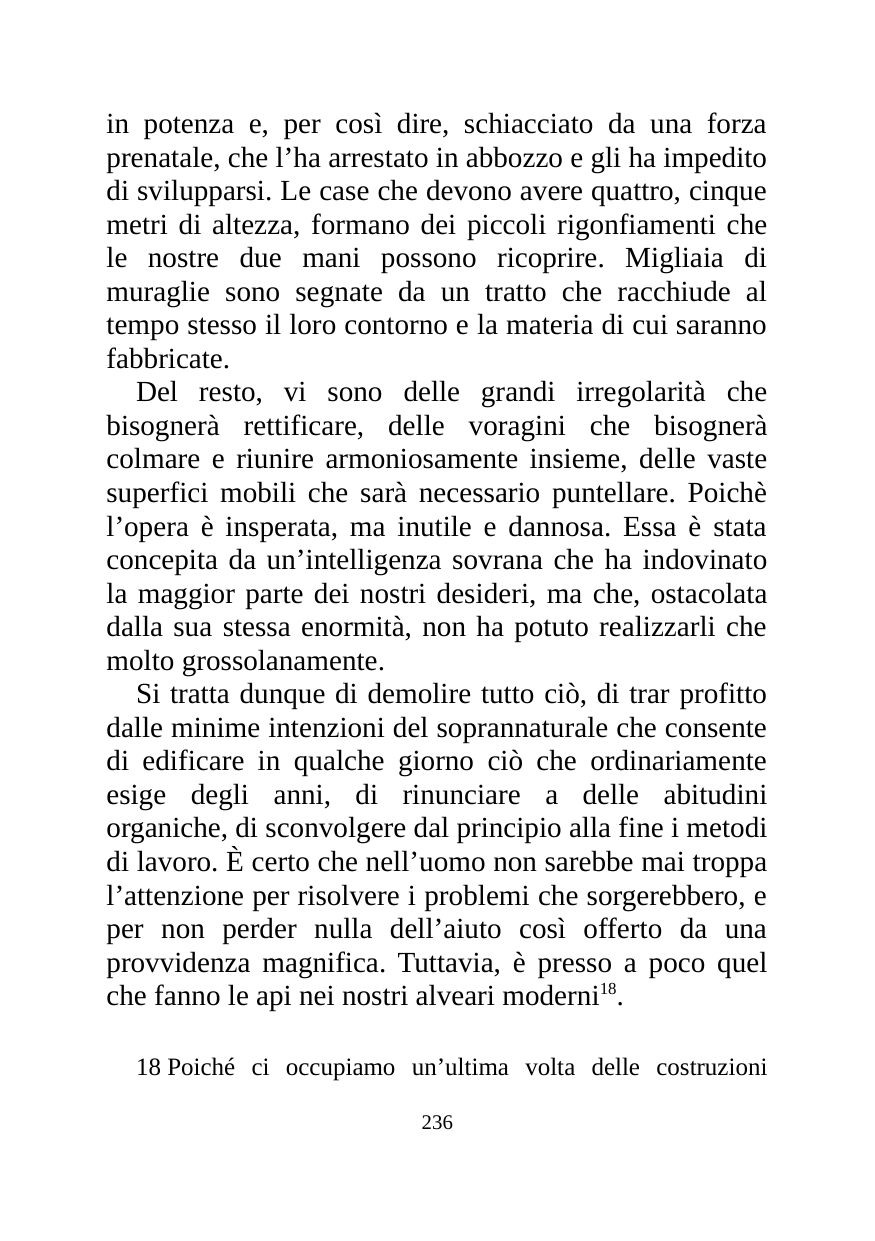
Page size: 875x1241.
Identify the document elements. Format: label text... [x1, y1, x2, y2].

text Poiché ci occupiamo un’ultima volta delle costruzioni [106, 1052, 768, 1080]
text Si tratta dunque di demolire tutto ciò, di trar profitto dalle minime intenzioni del soprannaturale che consente di edificare in qualche giorno ciò che ordinariamente esige degli anni, di rinunciare a delle abitudini organiche, di sconvolgere dal principio alla fine i metodi di lavoro. È certo che nell’uomo non sarebbe mai troppa l’attenzione per risolvere i problemi che sorgerebbero, e per non perder nulla dell’aiuto così offerto da una provvidenza magnifica. Tuttavia, è presso a poco quel che fanno le api nei nostri alveari moderni. [106, 676, 768, 1012]
text in potenza e, per così dire, schiacciato da una forza prenatale, che l’ha arrestato in abbozzo e gli ha impedito di svilupparsi. Le case che devono avere quattro, cinque metri di altezza, formano dei piccoli rigonfiamenti che le nostre due mani possono ricoprire. Migliaia di muraglie sono segnate da un tratto che racchiude al tempo stesso il loro contorno e la materia di cui saranno fabbricate. [106, 106, 768, 374]
text Del resto, vi sono delle grandi irregolarità che bisognerà rettificare, delle voragini che bisognerà colmare e riunire armoniosamente insieme, delle vaste superfici mobili che sarà necessario puntellare. Poichè l’opera è insperata, ma inutile e dannosa. Essa è stata concepita da un’intelligenza sovrana che ha indovinato la maggior parte dei nostri desideri, ma che, ostacolata dalla sua stessa enormità, non ha potuto realizzarli che molto grossolanamente. [106, 374, 768, 676]
